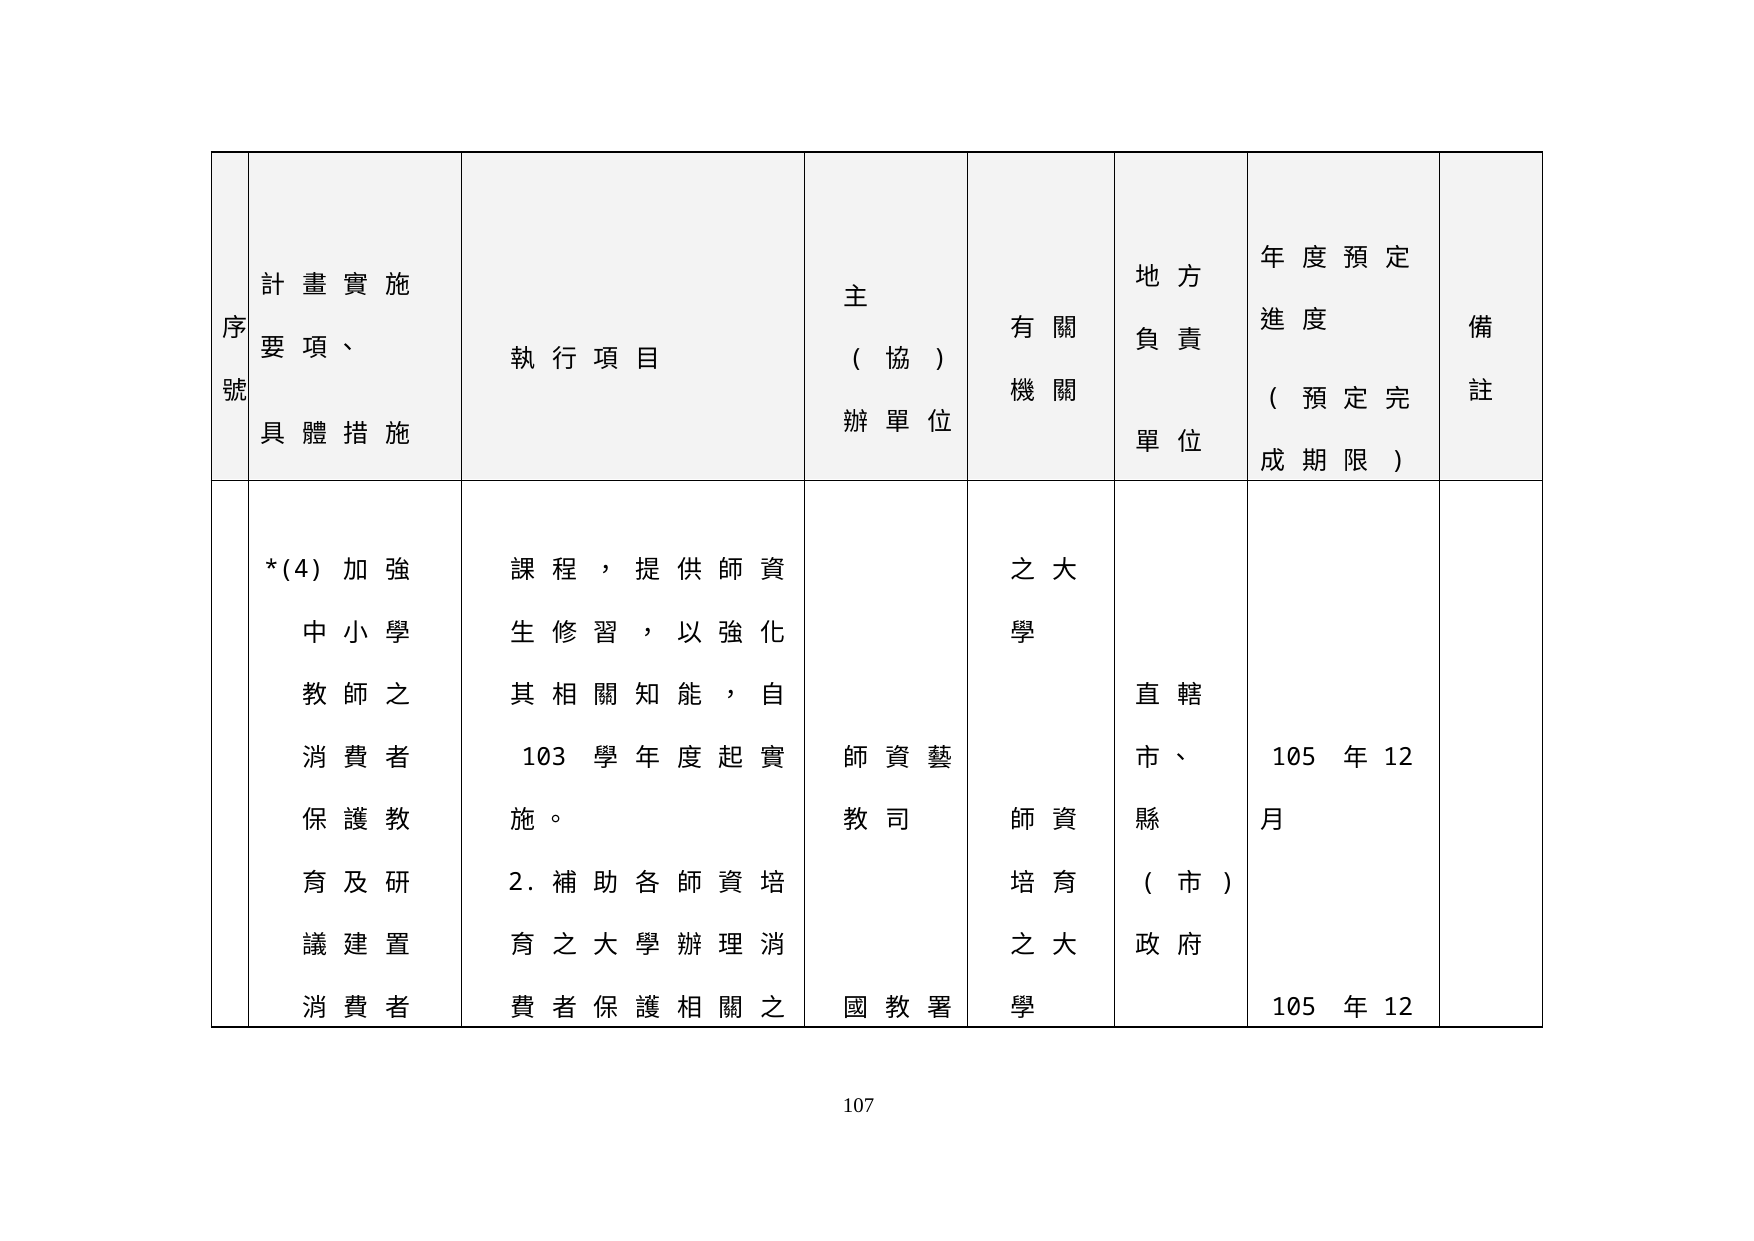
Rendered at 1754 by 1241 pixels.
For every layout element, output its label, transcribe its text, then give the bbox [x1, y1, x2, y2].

table_cell 105年12月 105年12 [1248, 481, 1439, 1026]
table_cell 直轄市、縣(市)政府 [1115, 481, 1247, 1026]
table_header 地方負責 單位 [1115, 153, 1247, 479]
table_header 備註 [1440, 153, 1542, 479]
table_cell [212, 481, 248, 1026]
table_header 年度預定進度 (預定完成期限) [1248, 153, 1439, 479]
table_cell 之大學 師資培育之大學 [968, 481, 1114, 1026]
table_cell 師資藝教司 國教署 [805, 481, 967, 1026]
table_header 序號 [212, 153, 248, 479]
table_header 主(協)辦單位 [805, 153, 967, 479]
table_cell *(4)加強中小學教師之消費者保護教育及研議建置消費者 [249, 481, 461, 1026]
table_header 有關機關 [968, 153, 1114, 479]
table_header 計畫實施要項、 具體措施 [249, 153, 461, 479]
table_header 執行項目 [462, 153, 804, 479]
table_cell [1440, 481, 1542, 1026]
table_cell 課程，提供師資生修習，以強化其相關知能，自103學年度起實施。 2.補助各師資培育之大學辦理消費者保護相關之 [462, 481, 804, 1026]
